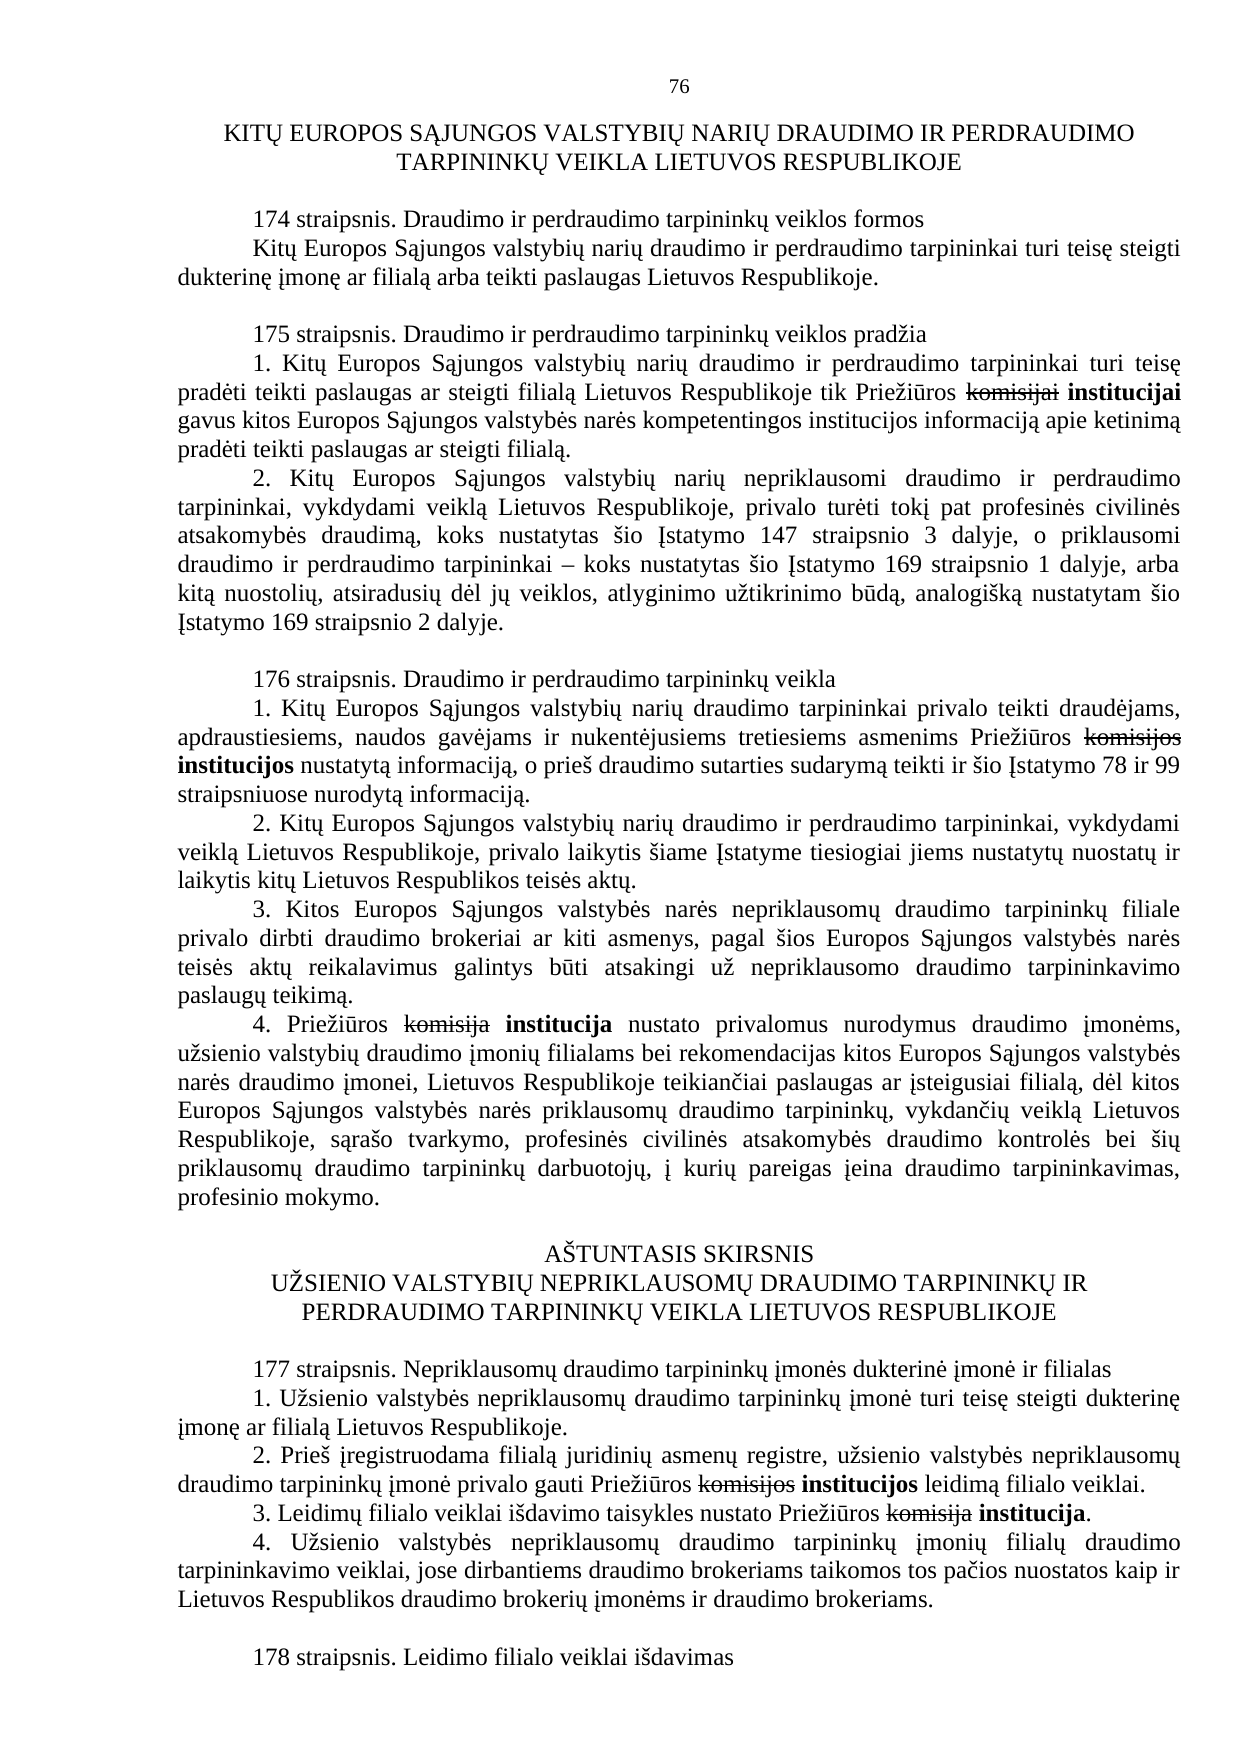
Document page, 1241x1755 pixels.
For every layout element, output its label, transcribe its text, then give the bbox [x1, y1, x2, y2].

text 2. Kitų Europos Sąjungos valstybių narių nepriklausomi draudimo ir perdraudimo tarpininkai, vykdydami veiklą Lietuvos Respublikoje, privalo turėti tokį pat profesinės civilinės atsakomybės draudimą, koks nustatytas šio Įstatymo 147 straipsnio 3 dalyje, o priklausomi draudimo ir perdraudimo tarpininkai – koks nustatytas šio Įstatymo 169 straipsnio 1 dalyje, arba kitą nuostolių, atsiradusių dėl jų veiklos, atlyginimo užtikrinimo būdą, analogišką nustatytam šio Įstatymo 169 straipsnio 2 dalyje. [177, 463, 1181, 636]
text 3. Leidimų filialo veiklai išdavimo taisykles nustato Priežiūros komisija institucija. [177, 1498, 1181, 1527]
text 3. Kitos Europos Sąjungos valstybės narės nepriklausomų draudimo tarpininkų filiale privalo dirbti draudimo brokeriai ar kiti asmenys, pagal šios Europos Sąjungos valstybės narės teisės aktų reikalavimus galintys būti atsakingi už nepriklausomo draudimo tarpininkavimo paslaugų teikimą. [177, 894, 1181, 1009]
text 175 straipsnis. Draudimo ir perdraudimo tarpininkų veiklos pradžia [177, 319, 1181, 348]
text 174 straipsnis. Draudimo ir perdraudimo tarpininkų veiklos formos [177, 204, 1181, 233]
text 1. Užsienio valstybės nepriklausomų draudimo tarpininkų įmonė turi teisę steigti dukterinę įmonę ar filialą Lietuvos Respublikoje. [177, 1383, 1181, 1441]
text Kitų Europos Sąjungos valstybių narių draudimo ir perdraudimo tarpininkai turi teisę steigti dukterinę įmonę ar filialą arba teikti paslaugas Lietuvos Respublikoje. [177, 233, 1181, 291]
text 2. Kitų Europos Sąjungos valstybių narių draudimo ir perdraudimo tarpininkai, vykdydami veiklą Lietuvos Respublikoje, privalo laikytis šiame Įstatyme tiesiogiai jiems nustatytų nuostatų ir laikytis kitų Lietuvos Respublikos teisės aktų. [177, 808, 1181, 894]
text 176 straipsnis. Draudimo ir perdraudimo tarpininkų veikla [177, 664, 1181, 693]
text 177 straipsnis. Nepriklausomų draudimo tarpininkų įmonės dukterinė įmonė ir filialas [252, 1354, 1181, 1383]
text AŠTUNTASIS skirsnis [177, 1239, 1181, 1268]
text 1. Kitų Europos Sąjungos valstybių narių draudimo ir perdraudimo tarpininkai turi teisę pradėti teikti paslaugas ar steigti filialą Lietuvos Respublikoje tik Priežiūros komisijai institucijai gavus kitos Europos Sąjungos valstybės narės kompetentingos institucijos informaciją apie ketinimą pradėti teikti paslaugas ar steigti filialą. [177, 348, 1181, 463]
text užsienio valstybių nepriklausomų draudimo tarpininkų ir perdraudimo tarpininkų veikla lietuvos respublikoje [177, 1268, 1181, 1326]
text 2. Prieš įregistruodama filialą juridinių asmenų registre, užsienio valstybės nepriklausomų draudimo tarpininkų įmonė privalo gauti Priežiūros komisijos institucijos leidimą filialo veiklai. [177, 1441, 1181, 1498]
text 4. Priežiūros komisija institucija nustato privalomus nurodymus draudimo įmonėms, užsienio valstybių draudimo įmonių filialams bei rekomendacijas kitos Europos Sąjungos valstybės narės draudimo įmonei, Lietuvos Respublikoje teikiančiai paslaugas ar įsteigusiai filialą, dėl kitos Europos Sąjungos valstybės narės priklausomų draudimo tarpininkų, vykdančių veiklą Lietuvos Respublikoje, sąrašo tvarkymo, profesinės civilinės atsakomybės draudimo kontrolės bei šių priklausomų draudimo tarpininkų darbuotojų, į kurių pareigas įeina draudimo tarpininkavimas, profesinio mokymo. [177, 1009, 1181, 1211]
text 1. Kitų Europos Sąjungos valstybių narių draudimo tarpininkai privalo teikti draudėjams, apdraustiesiems, naudos gavėjams ir nukentėjusiems tretiesiems asmenims Priežiūros komisijos institucijos nustatytą informaciją, o prieš draudimo sutarties sudarymą teikti ir šio Įstatymo 78 ir 99 straipsniuose nurodytą informaciją. [177, 693, 1181, 808]
text 4. Užsienio valstybės nepriklausomų draudimo tarpininkų įmonių filialų draudimo tarpininkavimo veiklai, jose dirbantiems draudimo brokeriams taikomos tos pačios nuostatos kaip ir Lietuvos Respublikos draudimo brokerių įmonėms ir draudimo brokeriams. [177, 1527, 1181, 1613]
text 178 straipsnis. Leidimo filialo veiklai išdavimas [177, 1642, 1181, 1671]
text kitų Europos Sąjungos valstybių narių draudimo ir perdraudimo tarpininkų veikla Lietuvos Respublikoje [177, 118, 1181, 176]
